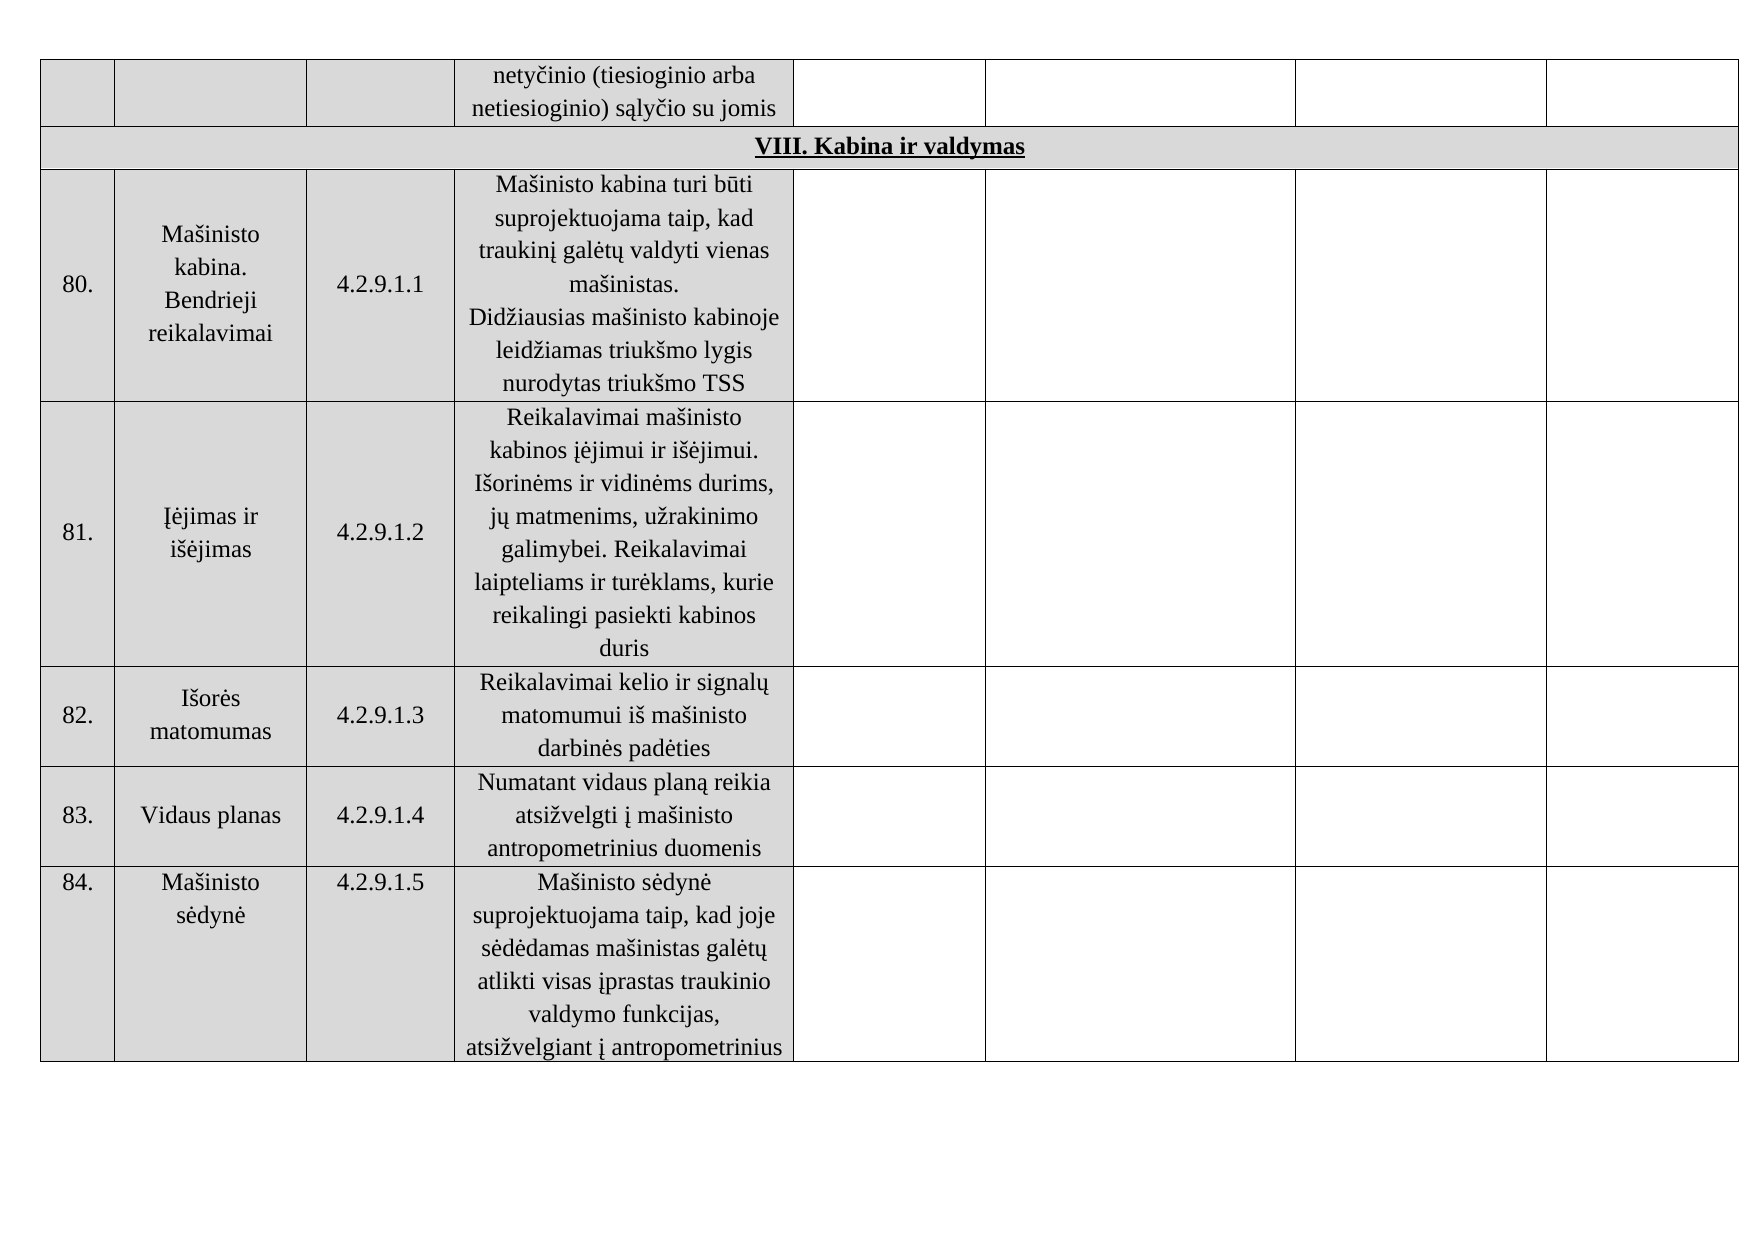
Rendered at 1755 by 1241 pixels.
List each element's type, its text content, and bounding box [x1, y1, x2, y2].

table_cell 4.2.9.1.5 [307, 867, 454, 1061]
table_cell VIII. Kabina ir valdymas [41, 127, 1738, 168]
table_cell Vidaus planas [115, 767, 306, 866]
table_cell 83. [41, 767, 114, 866]
table_cell [986, 667, 1295, 766]
table_cell [1296, 667, 1546, 766]
table_cell 80. [41, 170, 114, 401]
table_cell [1547, 402, 1738, 666]
table_cell 4.2.9.1.3 [307, 667, 454, 766]
table_cell 4.2.9.1.4 [307, 767, 454, 866]
table_cell Įėjimas ir išėjimas [115, 402, 306, 666]
table_cell 4.2.9.1.2 [307, 402, 454, 666]
table_cell 4.2.9.1.1 [307, 170, 454, 401]
table_cell [1547, 170, 1738, 401]
table_cell Reikalavimai mašinisto kabinos įėjimui ir išėjimui. Išorinėms ir vidinėms durims, jų matmenims, užrakinimo galimybei. Reikalavimai laipteliams ir turėklams, kurie reikalingi pasiekti kabinos duris [455, 402, 793, 666]
table_cell [1296, 60, 1546, 126]
table_cell [307, 60, 454, 126]
table_cell [1296, 170, 1546, 401]
table_cell [1547, 767, 1738, 866]
table_cell Mašinisto kabina turi būti suprojektuojama taip, kad traukinį galėtų valdyti vienas mašinistas. Didžiausias mašinisto kabinoje leidžiamas triukšmo lygis nurodytas triukšmo TSS [455, 170, 793, 401]
table_cell [794, 170, 985, 401]
table_cell Mašinisto kabina. Bendrieji reikalavimai [115, 170, 306, 401]
table_cell netyčinio (tiesioginio arba netiesioginio) sąlyčio su jomis [455, 60, 793, 126]
table_cell [794, 402, 985, 666]
table_cell Numatant vidaus planą reikia atsižvelgti į mašinisto antropometrinius duomenis [455, 767, 793, 866]
table_cell [1296, 867, 1546, 1061]
table_cell Reikalavimai kelio ir signalų matomumui iš mašinisto darbinės padėties [455, 667, 793, 766]
table_cell Išorės matomumas [115, 667, 306, 766]
table_cell 81. [41, 402, 114, 666]
table_cell 84. [41, 867, 114, 1061]
table_cell [794, 767, 985, 866]
table_cell [1547, 667, 1738, 766]
table_cell Mašinisto sėdynė [115, 867, 306, 1061]
table_cell [986, 767, 1295, 866]
table_cell [1547, 867, 1738, 1061]
table_cell [1296, 402, 1546, 666]
table_cell 82. [41, 667, 114, 766]
table_cell [986, 60, 1295, 126]
table_cell [1547, 60, 1738, 126]
table_cell [986, 867, 1295, 1061]
table_cell [1296, 767, 1546, 866]
table_cell [986, 402, 1295, 666]
table_cell [986, 170, 1295, 401]
table_cell [794, 60, 985, 126]
table_cell [41, 60, 114, 126]
table_cell Mašinisto sėdynė suprojektuojama taip, kad joje sėdėdamas mašinistas galėtų atlikti visas įprastas traukinio valdymo funkcijas, atsižvelgiant į antropometrinius [455, 867, 793, 1061]
table_cell [794, 867, 985, 1061]
table_cell [794, 667, 985, 766]
table_cell [115, 60, 306, 126]
